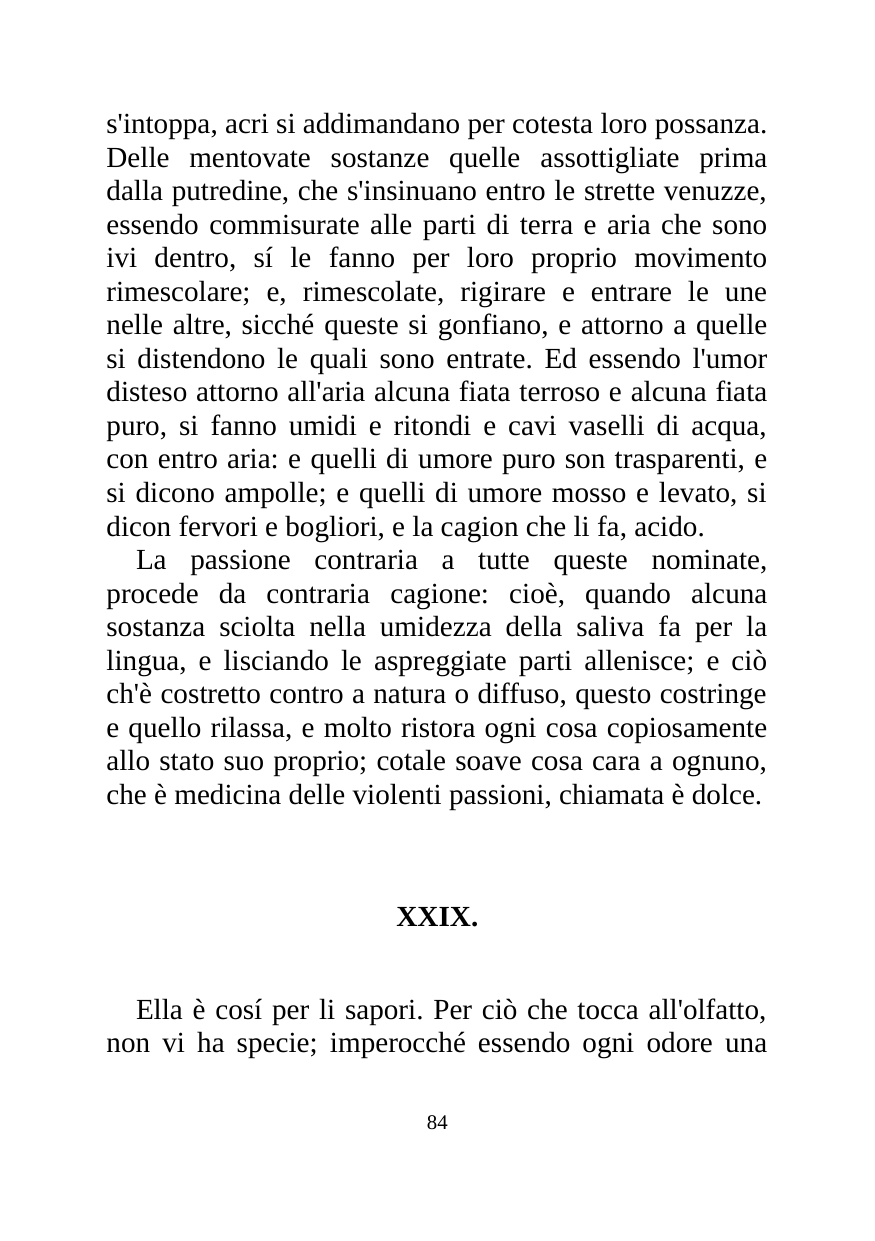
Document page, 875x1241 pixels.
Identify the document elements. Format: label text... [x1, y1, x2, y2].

text La passione contraria a tutte queste nominate, procede da contraria cagione: cioè, quando alcuna sostanza sciolta nella umidezza della saliva fa per la lingua, e lisciando le aspreggiate parti allenisce; e ciò ch'è costretto contro a natura o diffuso, questo costringe e quello rilassa, e molto ristora ogni cosa copiosamente allo stato suo proprio; cotale soave cosa cara a ognuno, che è medicina delle violenti passioni, chiamata è dolce. [106, 542, 768, 811]
text s'intoppa, acri si addimandano per cotesta loro possanza. Delle mentovate sostanze quelle assottigliate prima dalla putredine, che s'insinuano entro le strette venuzze, essendo commisurate alle parti di terra e aria che sono ivi dentro, sí le fanno per loro proprio movimento rimescolare; e, rimescolate, rigirare e entrare le une nelle altre, sicché queste si gonfiano, e attorno a quelle si distendono le quali sono entrate. Ed essendo l'umor disteso attorno all'aria alcuna fiata terroso e alcuna fiata puro, si fanno umidi e ritondi e cavi vaselli di acqua, con entro aria: e quelli di umore puro son trasparenti, e si dicono ampolle; e quelli di umore mosso e levato, si dicon fervori e bogliori, e la cagion che li fa, acido. [106, 106, 768, 542]
subtitle XXIX. [106, 899, 768, 933]
text Ella è cosí per li sapori. Per ciò che tocca all'olfatto, non vi ha specie; imperocché essendo ogni odore una [106, 992, 768, 1059]
